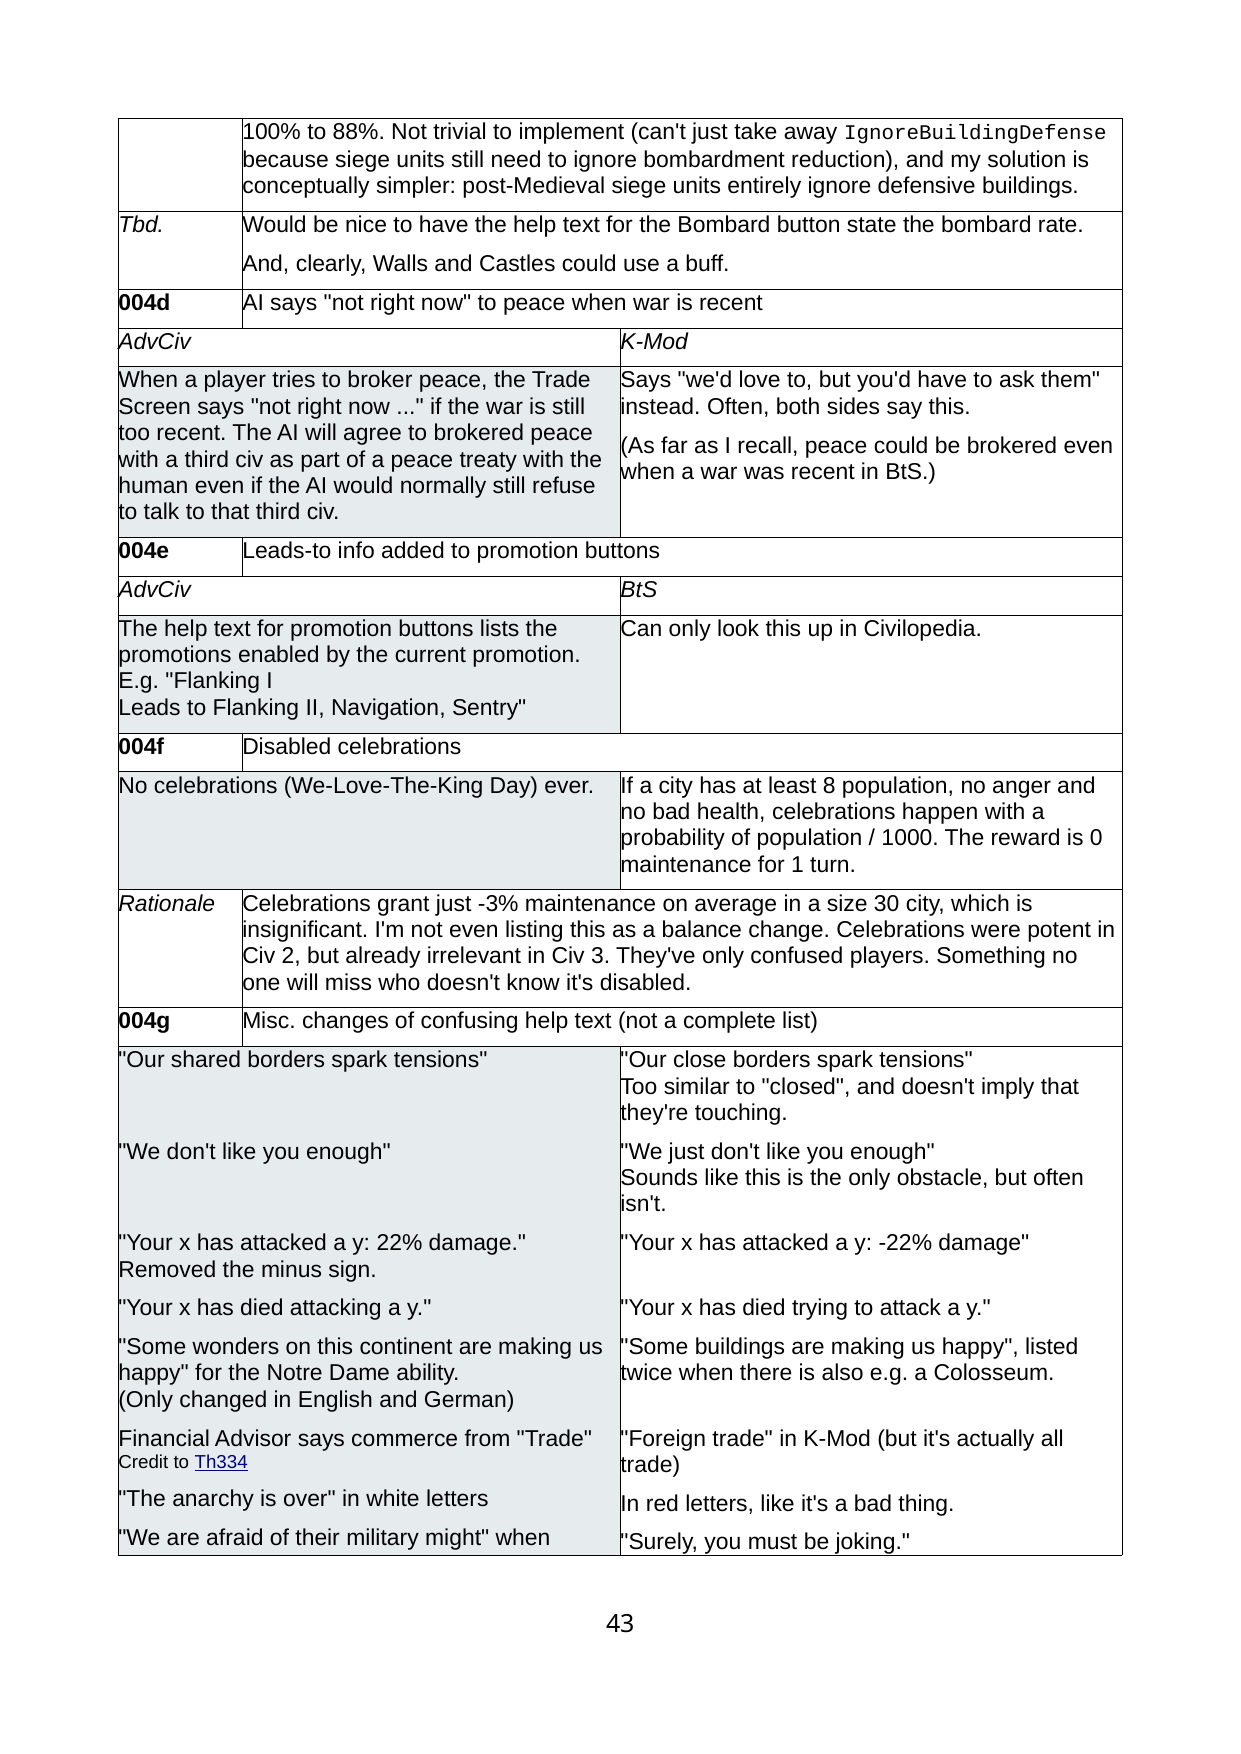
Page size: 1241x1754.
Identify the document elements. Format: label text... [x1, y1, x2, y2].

table_cell 100% to 88%. Not trivial to implement (can't just take away IgnoreBuildingDefense because siege units still need to ignore bombardment reduction), and my solution is conceptually simpler: post-Medieval siege units entirely ignore defensive buildings. [243, 119, 1122, 211]
table_cell [119, 119, 242, 211]
table_cell AdvCiv [119, 577, 620, 615]
table_cell Can only look this up in Civilopedia. [621, 616, 1122, 733]
table_cell Would be nice to have the help text for the Bombard button state the bombard rate. And, clearly, Walls and Castles could use a buff. [243, 212, 1122, 289]
table_cell AI says "not right now" to peace when war is recent [243, 290, 1122, 327]
table_cell No celebrations (We-Love-The-King Day) ever. [119, 772, 620, 889]
table_cell K-Mod [621, 329, 1122, 366]
table_cell 004e [119, 538, 242, 576]
table_cell If a city has at least 8 population, no anger and no bad health, celebrations happen with a probability of population / 1000. The reward is 0 maintenance for 1 turn. [621, 772, 1122, 889]
table_cell 004f [119, 734, 242, 771]
table_cell Misc. changes of confusing help text (not a complete list) [243, 1008, 1122, 1046]
table_cell Leads-to info added to promotion buttons [243, 538, 1122, 576]
table_cell Disabled celebrations [243, 734, 1122, 771]
table_cell The help text for promotion buttons lists the promotions enabled by the current promotion. E.g. "Flanking I Leads to Flanking II, Navigation, Sentry" [119, 616, 620, 733]
table_cell BtS [621, 577, 1122, 615]
table_cell Says "we'd love to, but you'd have to ask them" instead. Often, both sides say this. (As far as I recall, peace could be brokered even when a war was recent in BtS.) [621, 367, 1122, 537]
table_cell Rationale [119, 890, 242, 1007]
table_cell When a player tries to broker peace, the Trade Screen says "not right now ..." if the war is still too recent. The AI will agree to brokered peace with a third civ as part of a peace treaty with the human even if the AI would normally still refuse to talk to that third civ. [119, 367, 620, 537]
table_cell 004g [119, 1008, 242, 1046]
table_cell Tbd. [119, 212, 242, 289]
table_cell Celebrations grant just -3% maintenance on average in a size 30 city, which is insignificant. I'm not even listing this as a balance change. Celebrations were potent in Civ 2, but already irrelevant in Civ 3. They've only confused players. Something no one will miss who doesn't know it's disabled. [243, 890, 1122, 1007]
table_cell "Our shared borders spark tensions" "We don't like you enough" "Your x has attacked a y: 22% damage." Removed the minus sign. "Your x has died attacking a y." "Some wonders on this continent are making us happy" for the Notre Dame ability. (Only changed in English and German) Financial Advisor says commerce from "Trade" Credit to Th334 "The anarchy is over" in white letters "We are afraid of their military might" when [119, 1047, 620, 1555]
table_cell 004d [119, 290, 242, 327]
table_cell "Our close borders spark tensions" Too similar to "closed", and doesn't imply that they're touching. "We just don't like you enough" Sounds like this is the only obstacle, but often isn't. "Your x has attacked a y: -22% damage" "Your x has died trying to attack a y." "Some buildings are making us happy", listed twice when there is also e.g. a Colosseum. "Foreign trade" in K-Mod (but it's actually all trade) In red letters, like it's a bad thing. "Surely, you must be joking." [621, 1047, 1122, 1555]
table_cell AdvCiv [119, 329, 620, 366]
